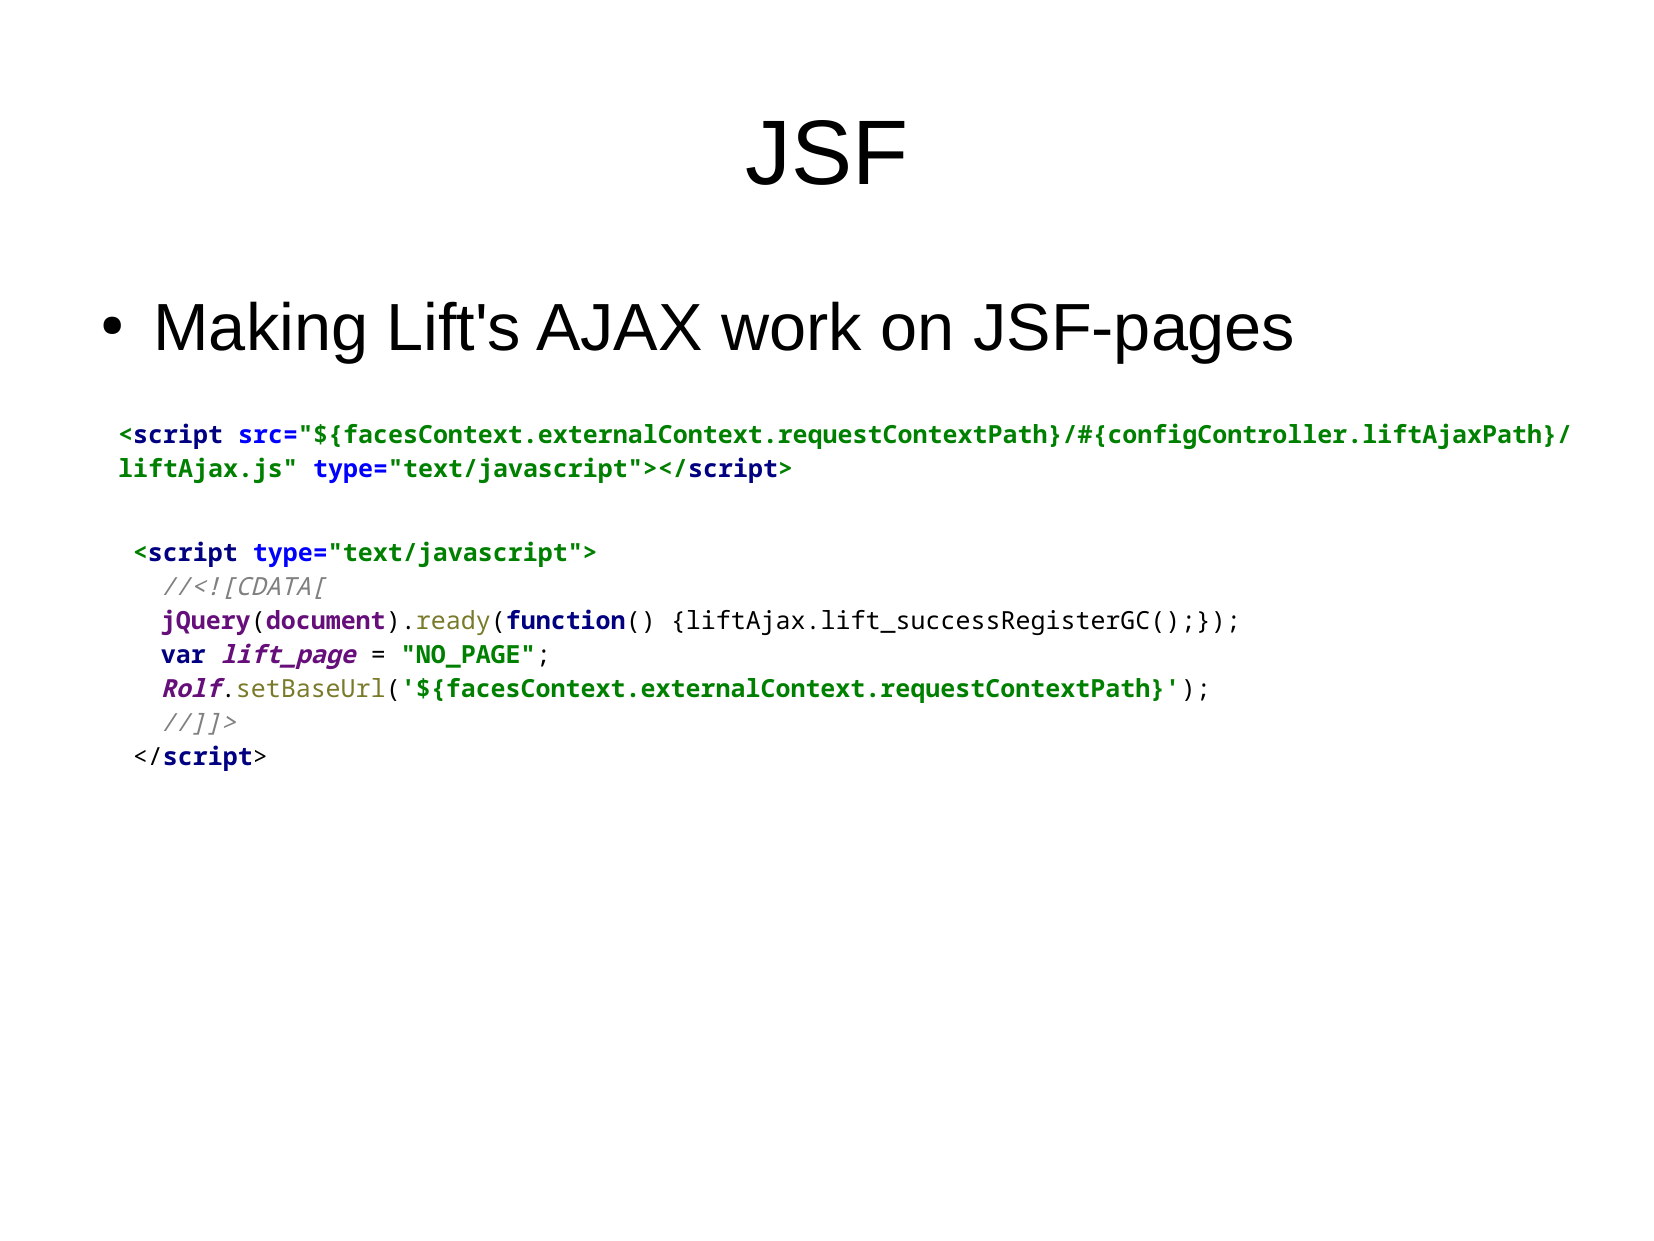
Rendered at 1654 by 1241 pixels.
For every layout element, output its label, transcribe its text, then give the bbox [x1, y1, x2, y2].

text_box <script type="text/javascript"> //<![CDATA[ jQuery(document).ready(function() {liftAjax.lift_successRegisterGC();}); var lift_page = "NO_PAGE"; Rolf.setBaseUrl('${facesContext.externalContext.requestContextPath}'); //]]> </script> [118, 527, 1418, 748]
list Making Lift's AJAX work on JSF-pages [82, 290, 1571, 384]
text_box <script src="${facesContext.externalContext.requestContextPath}/#{configController.liftAjaxPath}/liftAjax.js" type="text/javascript"></script> [118, 416, 1625, 505]
title JSF [82, 49, 1571, 257]
